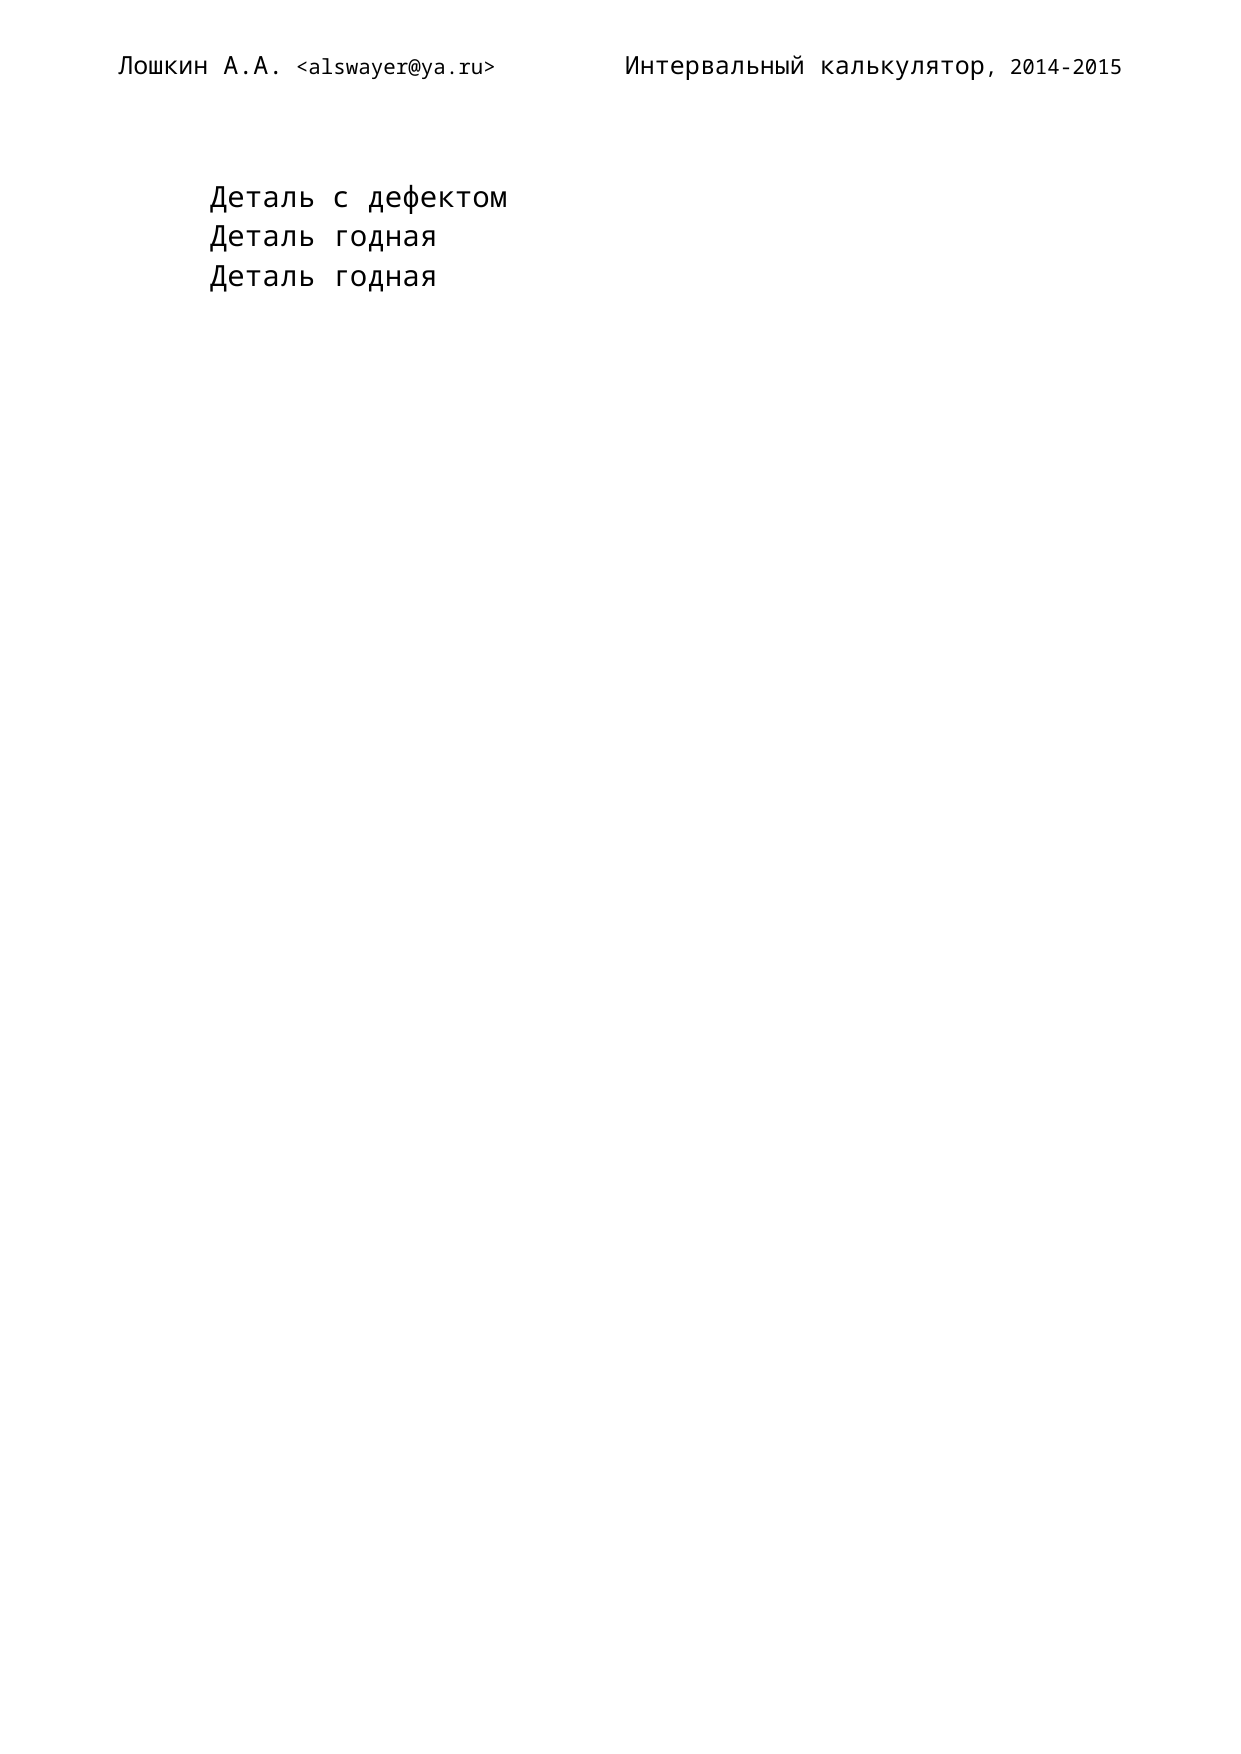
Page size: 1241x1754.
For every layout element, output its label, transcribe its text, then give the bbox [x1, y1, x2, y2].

text Деталь годная [118, 255, 1122, 295]
text Деталь годная [118, 216, 1122, 255]
text Деталь с дефектом [118, 176, 1122, 216]
